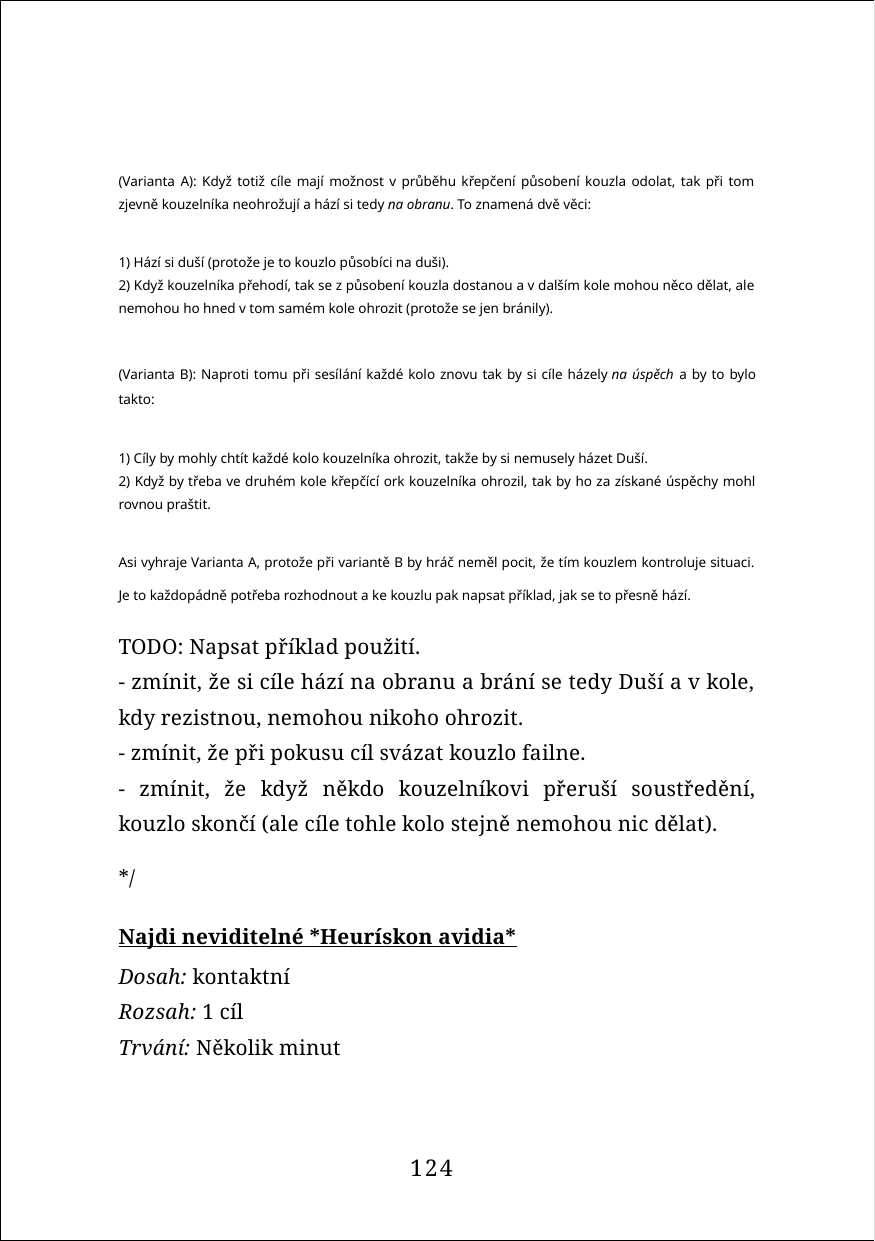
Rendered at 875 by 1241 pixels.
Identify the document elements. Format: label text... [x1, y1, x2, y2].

text (Varianta A): Když totiž cíle mají možnost v průběhu křepčení působení kouzla odolat, tak při tom zjevně kouzelníka neohrožují a hází si tedy na obranu. To znamená dvě věci: 1) Hází si duší (protože je to kouzlo působíci na duši). 2) Když kouzelníka přehodí, tak se z působení kouzla dostanou a v dalším kole mohou něco dělat, ale nemohou ho hned v tom samém kole ohrozit (protože se jen bránily). (Varianta B): Naproti tomu při sesílání každé kolo znovu tak by si cíle házely na úspěch a by to bylo takto: 1) Cíly by mohly chtít každé kolo kouzelníka ohrozit, takže by si nemusely házet Duší. 2) Když by třeba ve druhém kole křepčící ork kouzelníka ohrozil, tak by ho za získané úspěchy mohl rovnou praštit. Asi vyhraje Varianta A, protože při variantě B by hráč neměl pocit, že tím kouzlem kontroluje situaci. Je to každopádně potřeba rozhodnout a ke kouzlu pak napsat příklad, jak se to přesně hází. [118, 172, 756, 607]
text Dosah: kontaktní Rozsah: 1 cíl Trvání: Několik minut [118, 962, 756, 1061]
text */ [118, 863, 756, 891]
subtitle Najdi neviditelné *Heurískon avidia* [118, 922, 756, 950]
text TODO: Napsat příklad použití. - zmínit, že si cíle hází na obranu a brání se tedy Duší a v kole, kdy rezistnou, nemohou nikoho ohrozit. - zmínit, že při pokusu cíl svázat kouzlo failne. - zmínit, že když někdo kouzelníkovi přeruší soustředění, kouzlo skončí (ale cíle tohle kolo stejně nemohou nic dělat). [118, 632, 756, 838]
